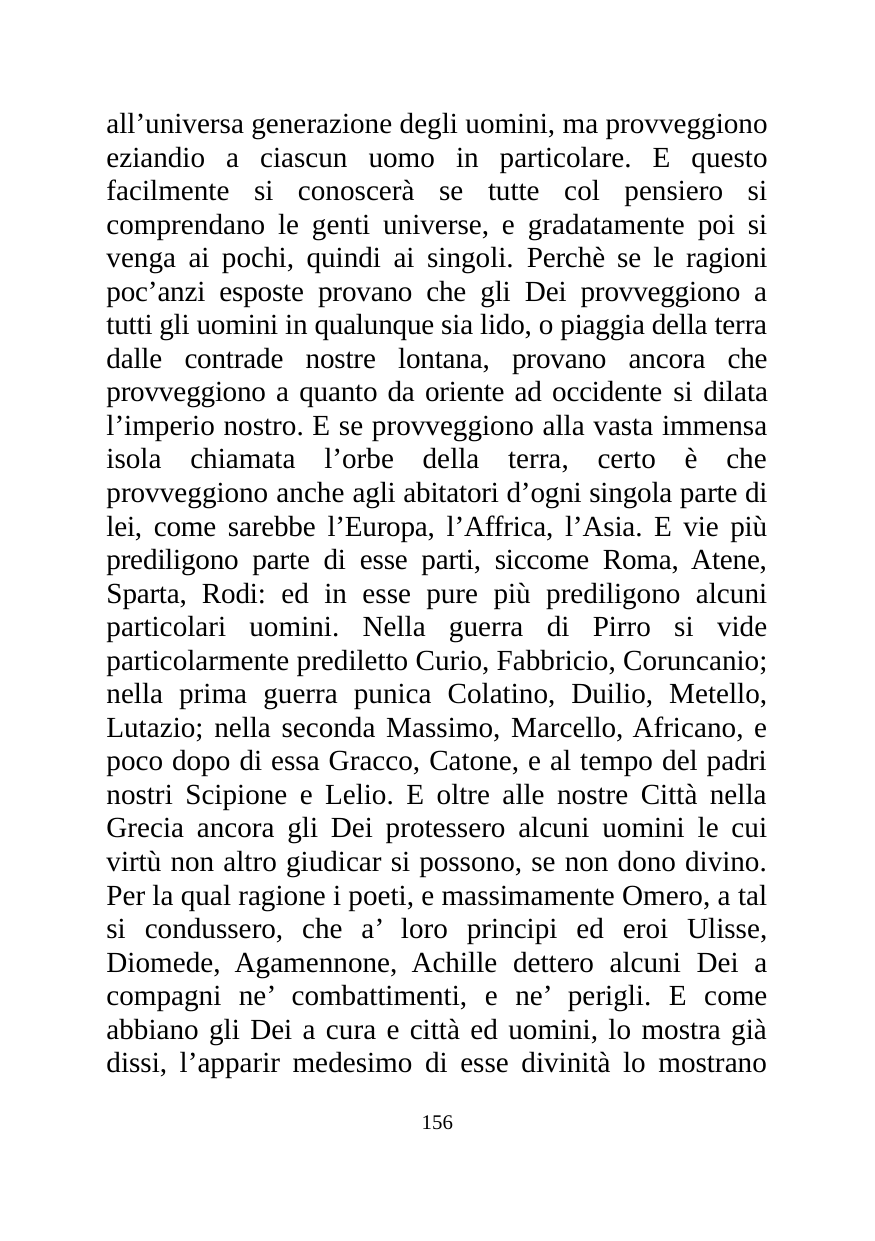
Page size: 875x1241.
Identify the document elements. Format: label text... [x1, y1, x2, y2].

text all’universa generazione degli uomini, ma provveggiono eziandio a ciascun uomo in particolare. E questo facilmente si conoscerà se tutte col pensiero si comprendano le genti universe, e gradatamente poi si venga ai pochi, quindi ai singoli. Perchè se le ragioni poc’anzi esposte provano che gli Dei provveggiono a tutti gli uomini in qualunque sia lido, o piaggia della terra dalle contrade nostre lontana, provano ancora che provveggiono a quanto da oriente ad occidente si dilata l’imperio nostro. E se provveggiono alla vasta immensa isola chiamata l’orbe della terra, certo è che provveggiono anche agli abitatori d’ogni singola parte di lei, come sarebbe l’Europa, l’Affrica, l’Asia. E vie più prediligono parte di esse parti, siccome Roma, Atene, Sparta, Rodi: ed in esse pure più prediligono alcuni particolari uomini. Nella guerra di Pirro si vide particolarmente prediletto Curio, Fabbricio, Coruncanio; nella prima guerra punica Colatino, Duilio, Metello, Lutazio; nella seconda Massimo, Marcello, Africano, e poco dopo di essa Gracco, Catone, e al tempo del padri nostri Scipione e Lelio. E oltre alle nostre Città nella Grecia ancora gli Dei protessero alcuni uomini le cui virtù non altro giudicar si possono, se non dono divino. Per la qual ragione i poeti, e massimamente Omero, a tal si condussero, che a’ loro principi ed eroi Ulisse, Diomede, Agamennone, Achille dettero alcuni Dei a compagni ne’ combattimenti, e ne’ perigli. E come abbiano gli Dei a cura e città ed uomini, lo mostra già dissi, l’apparir medesimo di esse divinità lo mostrano [106, 106, 768, 1079]
